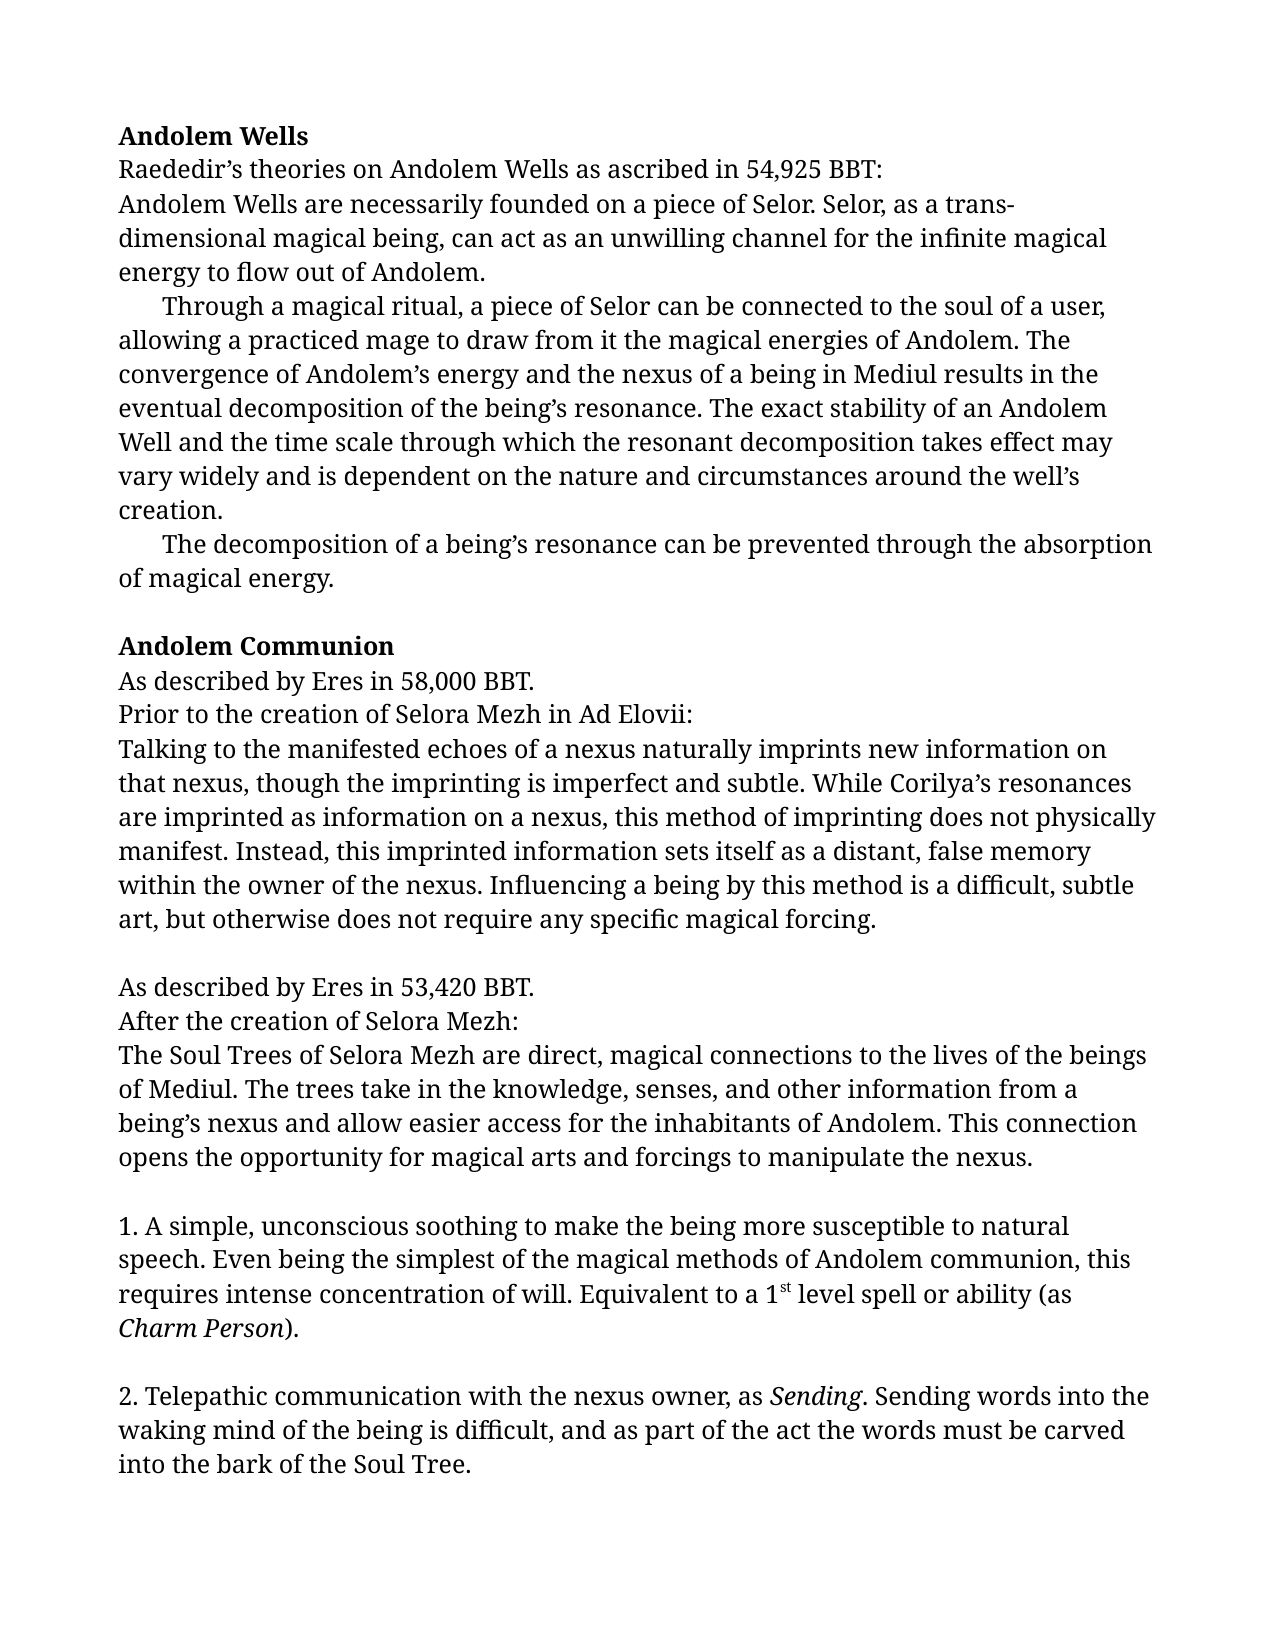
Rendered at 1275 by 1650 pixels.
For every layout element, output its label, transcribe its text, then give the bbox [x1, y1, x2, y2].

text 2. Telepathic communication with the nexus owner, as Sending. Sending words into the waking mind of the being is difficult, and as part of the act the words must be carved into the bark of the Soul Tree. [118, 1378, 1157, 1481]
text 1. A simple, unconscious soothing to make the being more susceptible to natural speech. Even being the simplest of the magical methods of Andolem communion, this requires intense concentration of will. Equivalent to a 1st level spell or ability (as Charm Person). [118, 1208, 1157, 1344]
text Raededir’s theories on Andolem Wells as ascribed in 54,925 BBT: [118, 152, 1157, 186]
text After the creation of Selora Mezh: [118, 1004, 1157, 1038]
text Through a magical ritual, a piece of Selor can be connected to the soul of a user, allowing a practiced mage to draw from it the magical energies of Andolem. The convergence of Andolem’s energy and the nexus of a being in Mediul results in the eventual decomposition of the being’s resonance. The exact stability of an Andolem Well and the time scale through which the resonant decomposition takes effect may vary widely and is dependent on the nature and circumstances around the well’s creation. [118, 288, 1157, 527]
text Andolem Communion [118, 629, 1157, 663]
text The Soul Trees of Selora Mezh are direct, magical connections to the lives of the beings of Mediul. The trees take in the knowledge, senses, and other information from a being’s nexus and allow easier access for the inhabitants of Andolem. This connection opens the opportunity for magical arts and forcings to manipulate the nexus. [118, 1038, 1157, 1174]
text Andolem Wells are necessarily founded on a piece of Selor. Selor, as a trans-dimensional magical being, can act as an unwilling channel for the infinite magical energy to flow out of Andolem. [118, 186, 1157, 288]
text Prior to the creation of Selora Mezh in Ad Elovii: [118, 697, 1157, 731]
text As described by Eres in 53,420 BBT. [118, 970, 1157, 1004]
text Andolem Wells [118, 118, 1157, 152]
text Talking to the manifested echoes of a nexus naturally imprints new information on that nexus, though the imprinting is imperfect and subtle. While Corilya’s resonances are imprinted as information on a nexus, this method of imprinting does not physically manifest. Instead, this imprinted information sets itself as a distant, false memory within the owner of the nexus. Influencing a being by this method is a difficult, subtle art, but otherwise does not require any specific magical forcing. [118, 731, 1157, 936]
text The decomposition of a being’s resonance can be prevented through the absorption of magical energy. [118, 527, 1157, 595]
text As described by Eres in 58,000 BBT. [118, 663, 1157, 697]
